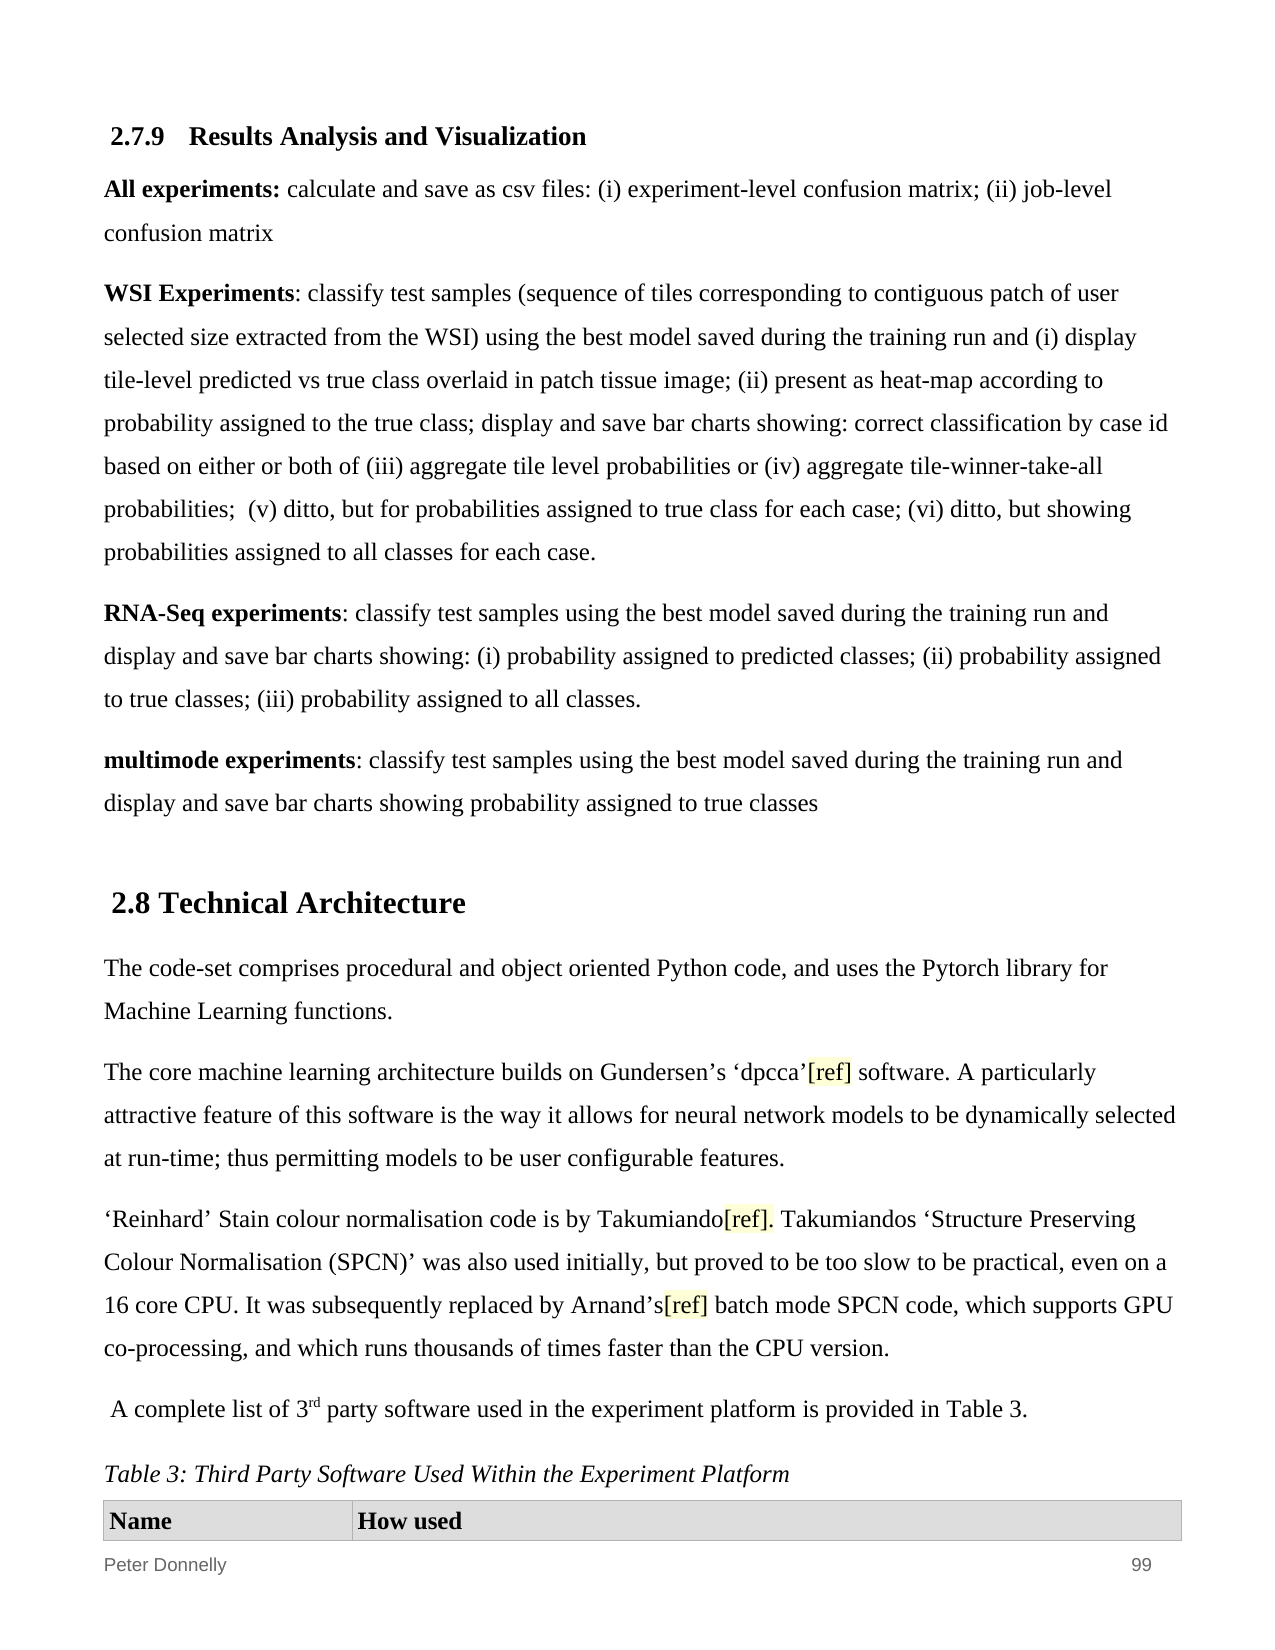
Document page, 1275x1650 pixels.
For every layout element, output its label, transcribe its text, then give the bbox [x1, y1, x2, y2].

text WSI Experiments: classify test samples (sequence of tiles corresponding to contiguous patch of user selected size extracted from the WSI) using the best model saved during the training run and (i) display tile-level predicted vs true class overlaid in patch tissue image; (ii) present as heat-map according to probability assigned to the true class; display and save bar charts showing: correct classification by case id based on either or both of (iii) aggregate tile level probabilities or (iv) aggregate tile-winner-take-all probabilities; (v) ditto, but for probabilities assigned to true class for each case; (vi) ditto, but showing probabilities assigned to all classes for each case. [103, 278, 1181, 566]
subtitle Technical Architecture [103, 884, 1181, 921]
text RNA-Seq experiments: classify test samples using the best model saved during the training run and display and save bar charts showing: (i) probability assigned to predicted classes; (ii) probability assigned to true classes; (iii) probability assigned to all classes. [103, 598, 1181, 713]
text The core machine learning architecture builds on Gundersen’s ‘dpcca’[ref] software. A particularly attractive feature of this software is the way it allows for neural network models to be dynamically selected at run-time; thus permitting models to be user configurable features. [103, 1057, 1181, 1172]
table_header How used [353, 1501, 1181, 1540]
table_header Name [104, 1501, 352, 1540]
text ‘Reinhard’ Stain colour normalisation code is by Takumiando[ref]. Takumiandos ‘Structure Preserving Colour Normalisation (SPCN)’ was also used initially, but proved to be too slow to be practical, even on a 16 core CPU. It was subsequently replaced by Arnand’s[ref] batch mode SPCN code, which supports GPU co-processing, and which runs thousands of times faster than the CPU version. [103, 1204, 1181, 1362]
text A complete list of 3rd party software used in the experiment platform is provided in Table 3. [103, 1394, 1181, 1423]
subtitle Results Analysis and Visualization [103, 120, 1181, 151]
text All experiments: calculate and save as csv files: (i) experiment-level confusion matrix; (ii) job-level confusion matrix [103, 174, 1181, 246]
text Table 3: Third Party Software Used Within the Experiment Platform [103, 1459, 1181, 1487]
text multimode experiments: classify test samples using the best model saved during the training run and display and save bar charts showing probability assigned to true classes [103, 745, 1181, 817]
text The code-set comprises procedural and object oriented Python code, and uses the Pytorch library for Machine Learning functions. [103, 953, 1181, 1025]
